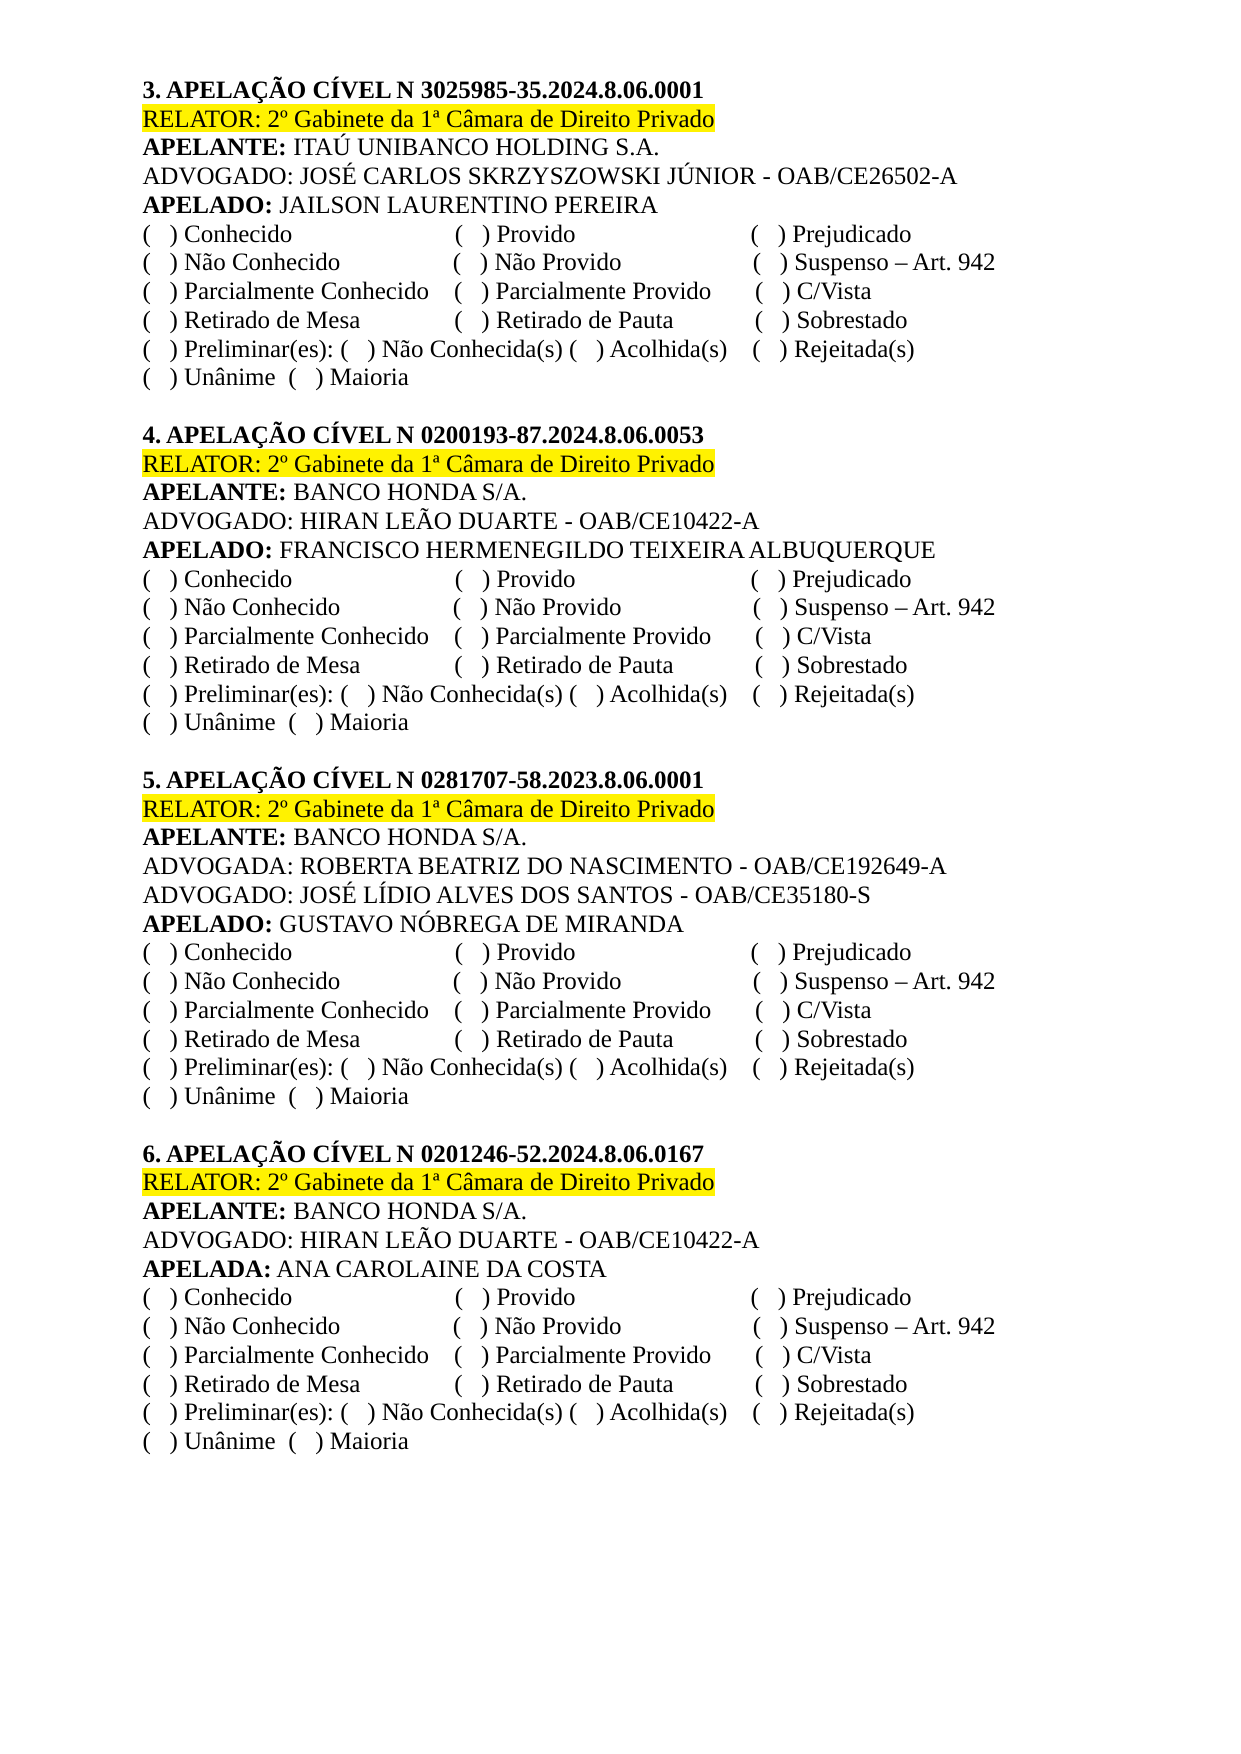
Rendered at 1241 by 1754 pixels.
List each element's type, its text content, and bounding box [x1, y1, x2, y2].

text 3. APELAÇÃO CÍVEL N 3025985-35.2024.8.06.0001 RELATOR: 2º Gabinete da 1ª Câmara de Direito Privado APELANTE: ITAÚ UNIBANCO HOLDING S.A. ADVOGADO: JOSÉ CARLOS SKRZYSZOWSKI JÚNIOR - OAB/CE26502-A APELADO: JAILSON LAURENTINO PEREIRA ( ) Conhecido ( ) Provido ( ) Prejudicado [142, 75, 1141, 247]
text ( ) Parcialmente Conhecido ( ) Parcialmente Provido ( ) C/Vista [142, 276, 1141, 305]
text ( ) Não Conhecido ( ) Não Provido ( ) Suspenso – Art. 942 [142, 966, 1141, 995]
text ( ) Unânime ( ) Maioria [142, 1426, 1141, 1512]
text ( ) Retirado de Mesa ( ) Retirado de Pauta ( ) Sobrestado [142, 1024, 1141, 1052]
text ( ) Unânime ( ) Maioria 6. APELAÇÃO CÍVEL N 0201246-52.2024.8.06.0167 RELATOR: 2º Gabinete da 1ª Câmara de Direito Privado APELANTE: BANCO HONDA S/A. ADVOGADO: HIRAN LEÃO DUARTE - OAB/CE10422-A APELADA: ANA CAROLAINE DA COSTA ( ) Conhecido ( ) Provido ( ) Prejudicado [142, 1081, 1141, 1311]
text ( ) Retirado de Mesa ( ) Retirado de Pauta ( ) Sobrestado [142, 305, 1141, 334]
text ( ) Unânime ( ) Maioria 5. APELAÇÃO CÍVEL N 0281707-58.2023.8.06.0001 RELATOR: 2º Gabinete da 1ª Câmara de Direito Privado APELANTE: BANCO HONDA S/A. ADVOGADA: ROBERTA BEATRIZ DO NASCIMENTO - OAB/CE192649-A ADVOGADO: JOSÉ LÍDIO ALVES DOS SANTOS - OAB/CE35180-S APELADO: GUSTAVO NÓBREGA DE MIRANDA ( ) Conhecido ( ) Provido ( ) Prejudicado [142, 707, 1141, 966]
text ( ) Preliminar(es): ( ) Não Conhecida(s) ( ) Acolhida(s) ( ) Rejeitada(s) [142, 334, 1141, 362]
text ( ) Preliminar(es): ( ) Não Conhecida(s) ( ) Acolhida(s) ( ) Rejeitada(s) [142, 1397, 1141, 1426]
text ( ) Parcialmente Conhecido ( ) Parcialmente Provido ( ) C/Vista [142, 621, 1141, 650]
text ( ) Não Conhecido ( ) Não Provido ( ) Suspenso – Art. 942 [142, 592, 1141, 621]
text ( ) Parcialmente Conhecido ( ) Parcialmente Provido ( ) C/Vista [142, 995, 1141, 1024]
text ( ) Não Conhecido ( ) Não Provido ( ) Suspenso – Art. 942 [142, 247, 1141, 276]
text ( ) Não Conhecido ( ) Não Provido ( ) Suspenso – Art. 942 [142, 1311, 1141, 1340]
text ( ) Preliminar(es): ( ) Não Conhecida(s) ( ) Acolhida(s) ( ) Rejeitada(s) [142, 1052, 1141, 1081]
text ( ) Retirado de Mesa ( ) Retirado de Pauta ( ) Sobrestado [142, 1369, 1141, 1397]
text ( ) Unânime ( ) Maioria 4. APELAÇÃO CÍVEL N 0200193-87.2024.8.06.0053 RELATOR: 2º Gabinete da 1ª Câmara de Direito Privado APELANTE: BANCO HONDA S/A. ADVOGADO: HIRAN LEÃO DUARTE - OAB/CE10422-A APELADO: FRANCISCO HERMENEGILDO TEIXEIRA ALBUQUERQUE ( ) Conhecido ( ) Provido ( ) Prejudicado [142, 362, 1141, 592]
text ( ) Retirado de Mesa ( ) Retirado de Pauta ( ) Sobrestado [142, 650, 1141, 679]
text ( ) Parcialmente Conhecido ( ) Parcialmente Provido ( ) C/Vista [142, 1340, 1141, 1369]
text ( ) Preliminar(es): ( ) Não Conhecida(s) ( ) Acolhida(s) ( ) Rejeitada(s) [142, 679, 1141, 707]
